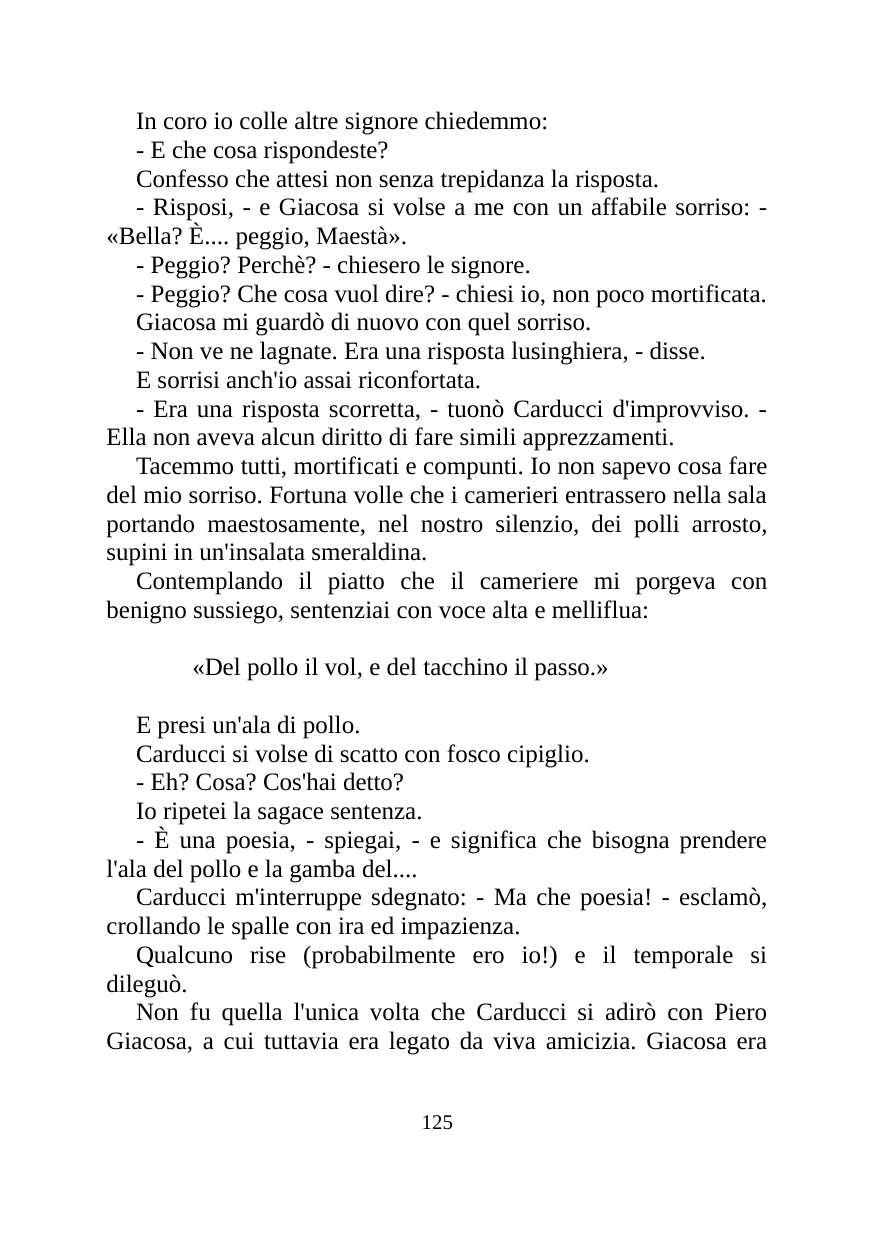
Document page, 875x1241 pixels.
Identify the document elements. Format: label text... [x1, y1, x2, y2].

text Confesso che attesi non senza trepidanza la risposta. [106, 164, 768, 192]
text E sorrisi anch'io assai riconfortata. [106, 365, 768, 394]
text Io ripetei la sagace sentenza. [106, 796, 768, 825]
text - Eh? Cosa? Cos'hai detto? [106, 767, 768, 796]
text Tacemmo tutti, mortificati e compunti. Io non sapevo cosa fare del mio sorriso. Fortuna volle che i camerieri entrassero nella sala portando maestosamente, nel nostro silenzio, dei polli arrosto, supini in un'insalata smeraldina. [106, 451, 768, 566]
text - Peggio? Che cosa vuol dire? - chiesi io, non poco mortificata. [106, 279, 768, 307]
text «Del pollo il vol, e del tacchino il passo.» [162, 652, 768, 681]
text Qualcuno rise (probabilmente ero io!) e il temporale si dileguò. [106, 940, 768, 997]
text Non fu quella l'unica volta che Carducci si adirò con Piero Giacosa, a cui tuttavia era legato da viva amicizia. Giacosa era [106, 997, 768, 1055]
text - E che cosa rispondeste? [106, 135, 768, 164]
text E presi un'ala di pollo. [106, 710, 768, 739]
text - Non ve ne lagnate. Era una risposta lusinghiera, - disse. [106, 336, 768, 365]
text Giacosa mi guardò di nuovo con quel sorriso. [106, 307, 768, 336]
text Carducci m'interruppe sdegnato: - Ma che poesia! - esclamò, crollando le spalle con ira ed impazienza. [106, 882, 768, 940]
text - Era una risposta scorretta, - tuonò Carducci d'improvviso. - Ella non aveva alcun diritto di fare simili apprezzamenti. [106, 394, 768, 451]
text Carducci si volse di scatto con fosco cipiglio. [106, 739, 768, 767]
text - È una poesia, - spiegai, - e significa che bisogna prendere l'ala del pollo e la gamba del.... [106, 825, 768, 882]
text Contemplando il piatto che il cameriere mi porgeva con benigno sussiego, sentenziai con voce alta e melliflua: [106, 566, 768, 624]
text In coro io colle altre signore chiedemmo: [106, 106, 768, 135]
text - Peggio? Perchè? - chiesero le signore. [106, 250, 768, 279]
text - Risposi, - e Giacosa si volse a me con un affabile sorriso: - «Bella? È.... peggio, Maestà». [106, 192, 768, 250]
